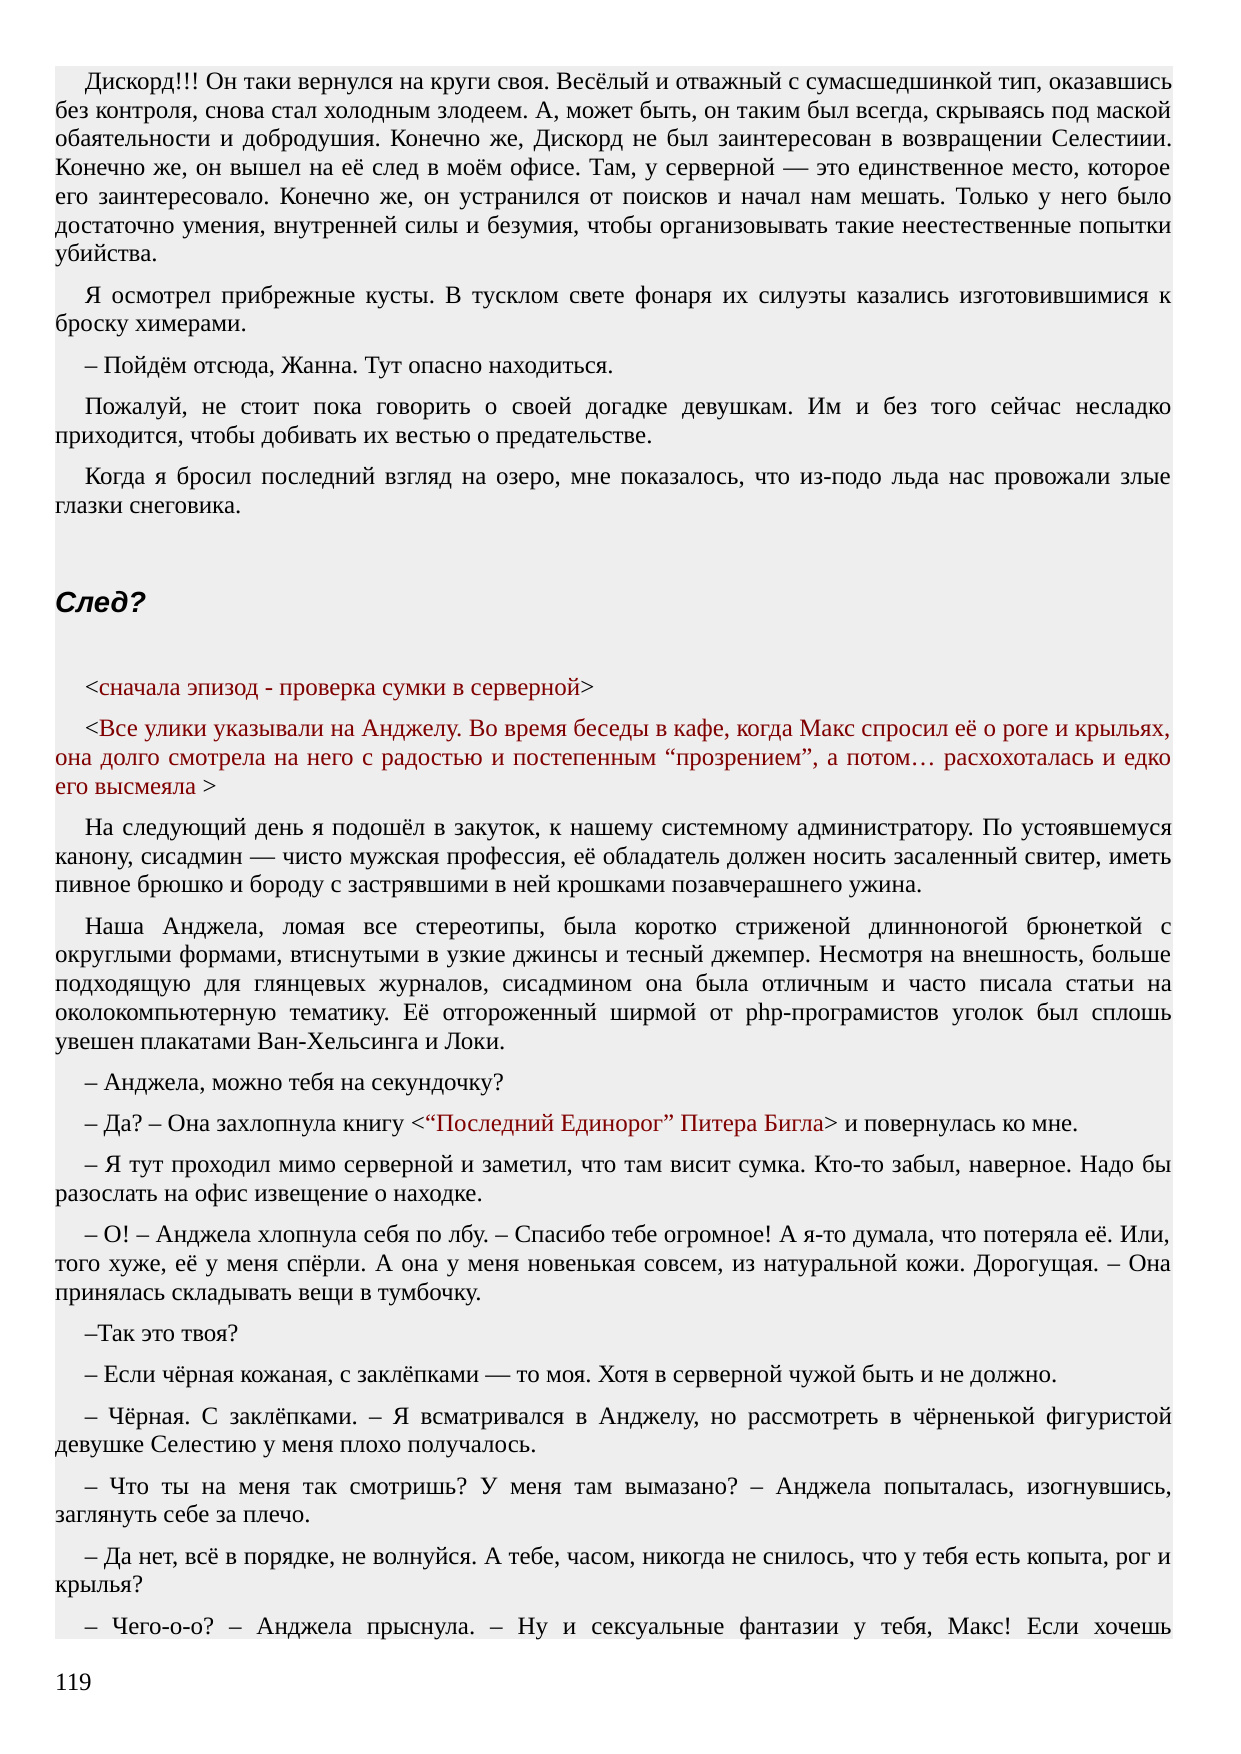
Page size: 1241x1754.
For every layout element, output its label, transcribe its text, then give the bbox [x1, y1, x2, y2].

text – О! – Анджела хлопнула себя по лбу. – Спасибо тебе огромное! А я-то думала, что потеряла её. Или, того хуже, её у меня спёрли. А она у меня новенькая совсем, из натуральной кожи. Дорогущая. – Она принялась складывать вещи в тумбочку. [55, 1219, 1173, 1306]
text <сначала эпизод - проверка сумки в серверной> [55, 672, 1173, 701]
subtitle След? [55, 585, 1173, 618]
text Дискорд!!! Он таки вернулся на круги своя. Весёлый и отважный с сумасшедшинкой тип, оказавшись без контроля, снова стал холодным злодеем. А, может быть, он таким был всегда, скрываясь под маской обаятельности и добродушия. Конечно же, Дискорд не был заинтересован в возвращении Селестиии. Конечно же, он вышел на её след в моём офисе. Там, у серверной — это единственное место, которое его заинтересовало. Конечно же, он устранился от поисков и начал нам мешать. Только у него было достаточно умения, внутренней силы и безумия, чтобы организовывать такие неестественные попытки убийства. [55, 66, 1173, 267]
text – Что ты на меня так смотришь? У меня там вымазано? – Анджела попыталась, изогнувшись, заглянуть себе за плечо. [55, 1471, 1173, 1528]
text – Да нет, всё в порядке, не волнуйся. А тебе, часом, никогда не снилось, что у тебя есть копыта, рог и крылья? [55, 1541, 1173, 1598]
text Я осмотрел прибрежные кусты. В тусклом свете фонаря их силуэты казались изготовившимися к броску химерами. [55, 280, 1173, 337]
text – Я тут проходил мимо серверной и заметил, что там висит сумка. Кто-то забыл, наверное. Надо бы разослать на офис извещение о находке. [55, 1149, 1173, 1207]
text – Если чёрная кожаная, с заклёпками — то моя. Хотя в серверной чужой быть и не должно. [55, 1359, 1173, 1388]
text Пожалуй, не стоит пока говорить о своей догадке девушкам. Им и без того сейчас несладко приходится, чтобы добивать их вестью о предательстве. [55, 391, 1173, 448]
text Когда я бросил последний взгляд на озеро, мне показалось, что из-подо льда нас провожали злые глазки снеговика. [55, 461, 1173, 518]
text – Чего-о-о? – Анджела прыснула. – Ну и сексуальные фантазии у тебя, Макс! Если хочешь [55, 1611, 1173, 1639]
text –Так это твоя? [55, 1318, 1173, 1347]
text На следующий день я подошёл в закуток, к нашему системному администратору. По устоявшемуся канону, сисадмин — чисто мужская профессия, её обладатель должен носить засаленный свитер, иметь пивное брюшко и бороду с застрявшими в ней крошками позавчерашнего ужина. [55, 812, 1173, 898]
text – Пойдём отсюда, Жанна. Тут опасно находиться. [55, 350, 1173, 378]
text <Все улики указывали на Анджелу. Во время беседы в кафе, когда Макс спросил её о роге и крыльях, она долго смотрела на него с радостью и постепенным “прозрением”, а потом… расхохоталась и едко его высмеяла > [55, 713, 1173, 799]
text – Чёрная. С заклёпками. – Я всматривался в Анджелу, но рассмотреть в чёрненькой фигуристой девушке Селестию у меня плохо получалось. [55, 1401, 1173, 1458]
text – Анджела, можно тебя на секундочку? [55, 1067, 1173, 1096]
text – Да? – Она захлопнула книгу <“Последний Единорог” Питера Бигла> и повернулась ко мне. [55, 1108, 1173, 1137]
text Наша Анджела, ломая все стереотипы, была коротко стриженой длинноногой брюнеткой с округлыми формами, втиснутыми в узкие джинсы и тесный джемпер. Несмотря на внешность, больше подходящую для глянцевых журналов, сисадмином она была отличным и часто писала статьи на околокомпьютерную тематику. Её отгороженный ширмой от php-програмистов уголок был сплошь увешен плакатами Ван-Хельсинга и Локи. [55, 911, 1173, 1054]
